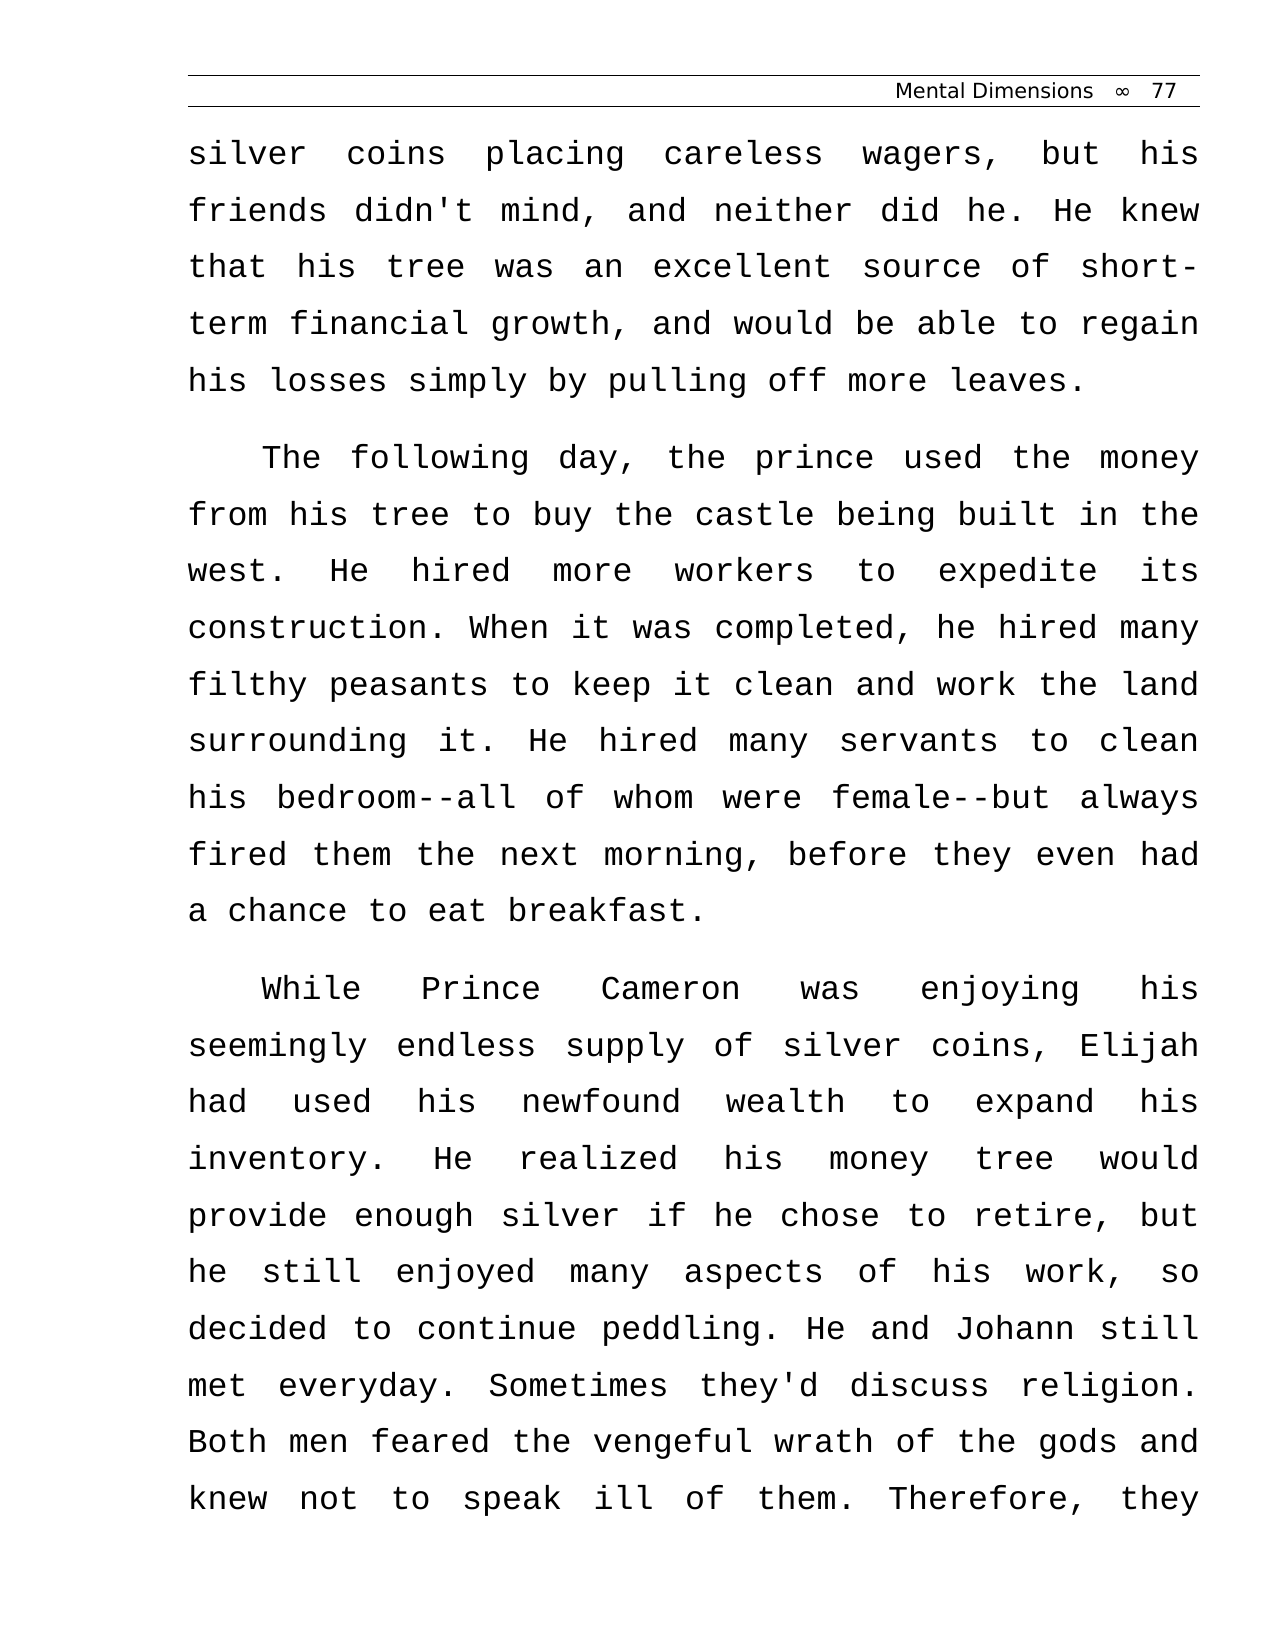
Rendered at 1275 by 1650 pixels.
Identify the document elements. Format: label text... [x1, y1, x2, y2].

text The following day, the prince used the money from his tree to buy the castle being built in the west. He hired more workers to expedite its construction. When it was completed, he hired many filthy peasants to keep it clean and work the land surrounding it. He hired many servants to clean his bedroom--all of whom were female--but always fired them the next morning, before they even had a chance to eat breakfast. [187, 441, 1200, 932]
text While Prince Cameron was enjoying his seemingly endless supply of silver coins, Elijah had used his newfound wealth to expand his inventory. He realized his money tree would provide enough silver if he chose to retire, but he still enjoyed many aspects of his work, so decided to continue peddling. He and Johann still met everyday. Sometimes they'd discuss religion. Both men feared the vengeful wrath of the gods and knew not to speak ill of them. Therefore, they [187, 972, 1200, 1519]
text silver coins placing careless wagers, but his friends didn't mind, and neither did he. He knew that his tree was an excellent source of short-term financial growth, and would be able to regain his losses simply by pulling off more leaves. [187, 137, 1200, 401]
